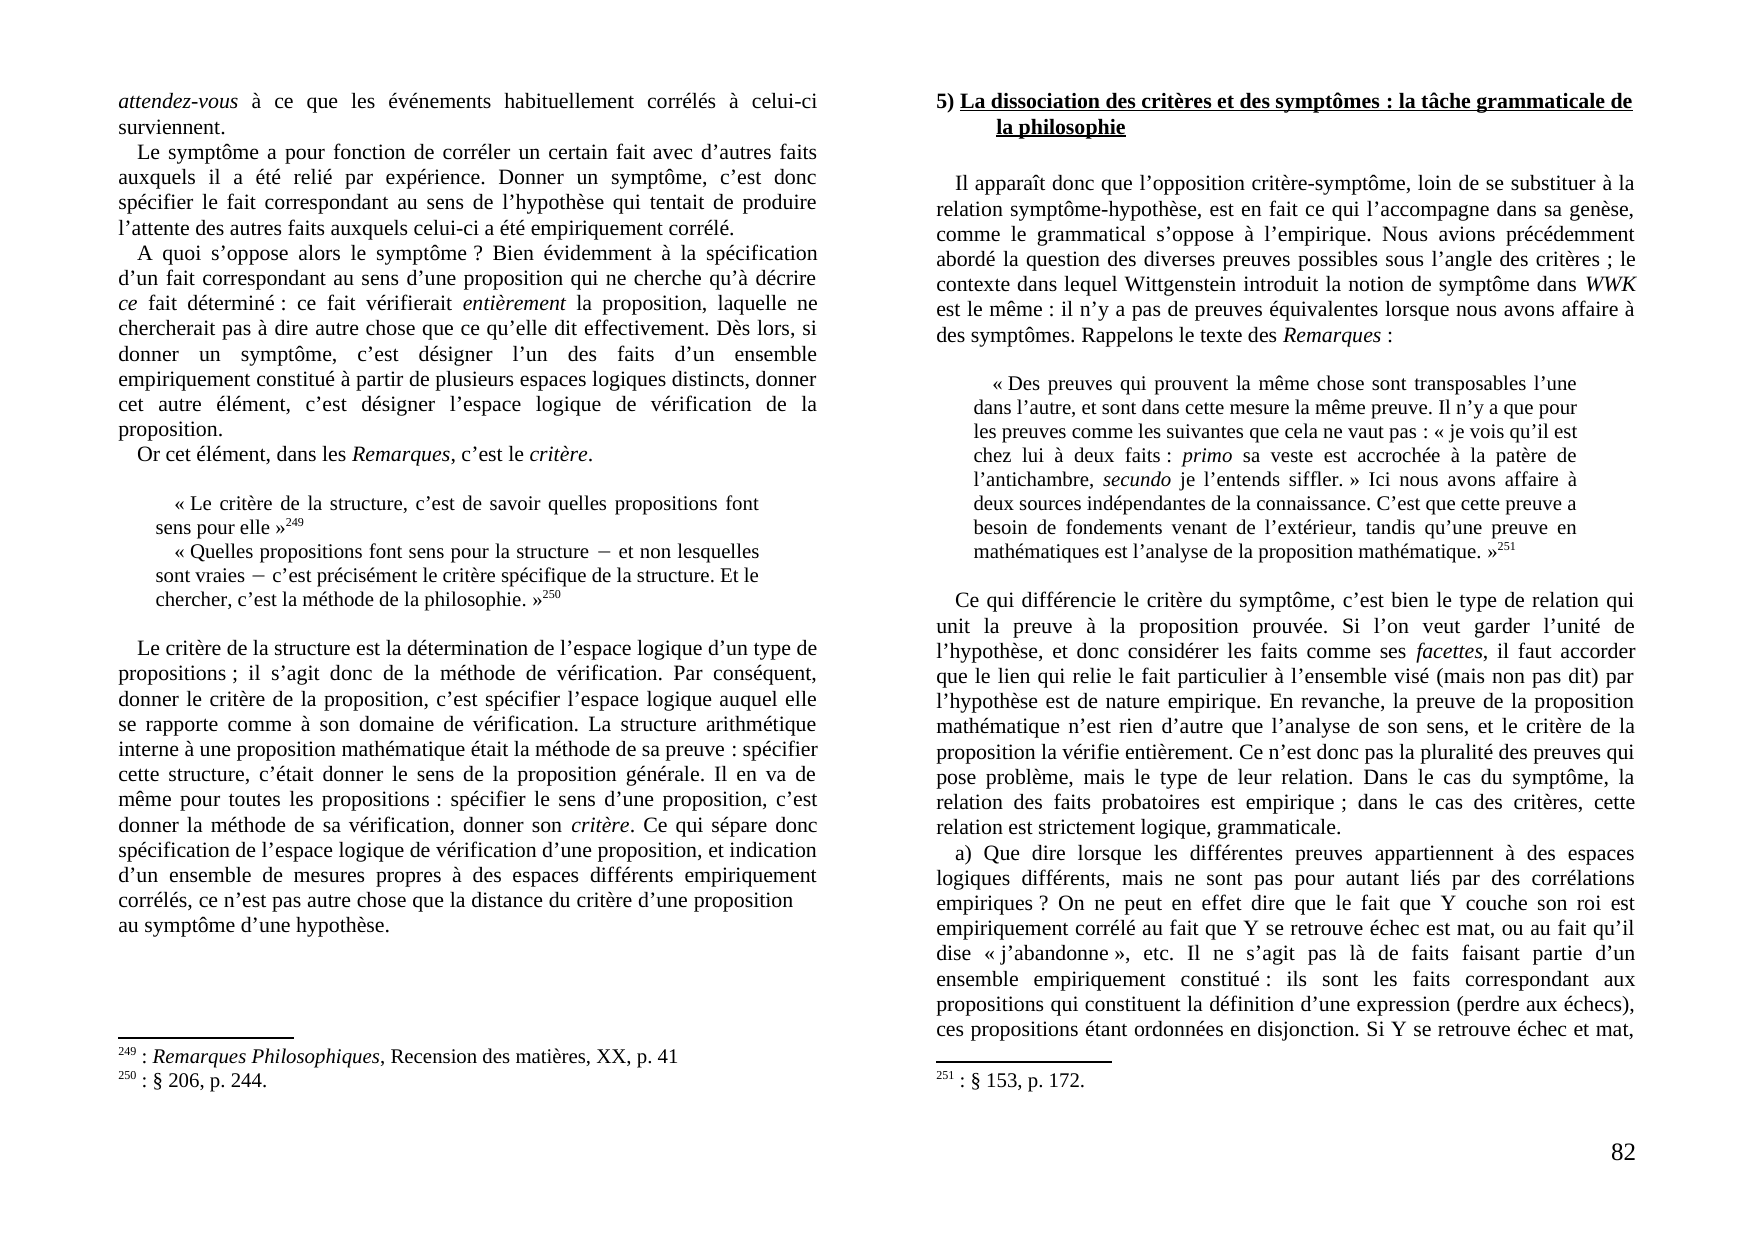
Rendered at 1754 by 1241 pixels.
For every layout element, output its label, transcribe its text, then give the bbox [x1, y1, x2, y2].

text A quoi s’oppose alors le symptôme ? Bien évidemment à la spécification d’un fait correspondant au sens d’une proposition qui ne cherche qu’à décrire ce fait déterminé : ce fait vérifierait entièrement la proposition, laquelle ne chercherait pas à dire autre chose que ce qu’elle dit effectivement. Dès lors, si donner un symptôme, c’est désigner l’un des faits d’un ensemble empiriquement constitué à partir de plusieurs espaces logiques distincts, donner cet autre élément, c’est désigner l’espace logique de vérification de la proposition. [118, 240, 818, 441]
text : Remarques Philosophiques, Recension des matières, XX, p. 41 [118, 1044, 818, 1068]
text « Des preuves qui prouvent la même chose sont transposables l’une dans l’autre, et sont dans cette mesure la même preuve. Il n’y a que pour les preuves comme les suivantes que cela ne vaut pas : « je vois qu’il est chez lui à deux faits : primo sa veste est accrochée à la patère de l’antichambre, secundo je l’entends siffler. » Ici nous avons affaire à deux sources indépendantes de la connaissance. C’est que cette preuve a besoin de fondements venant de l’extérieur, tandis qu’une preuve en mathématiques est l’analyse de la proposition mathématique. » [973, 371, 1577, 563]
text : § 153, p. 172. [936, 1068, 1636, 1092]
text attendez-vous à ce que les événements habituellement corrélés à celui-ci surviennent. [118, 88, 818, 139]
text Or cet élément, dans les Remarques, c’est le critère. [118, 441, 818, 467]
text Ce qui différencie le critère du symptôme, c’est bien le type de relation qui unit la preuve à la proposition prouvée. Si l’on veut garder l’unité de l’hypothèse, et donc considérer les faits comme ses facettes, il faut accorder que le lien qui relie le fait particulier à l’ensemble visé (mais non pas dit) par l’hypothèse est de nature empirique. En revanche, la preuve de la proposition mathématique n’est rien d’autre que l’analyse de son sens, et le critère de la proposition la vérifie entièrement. Ce n’est donc pas la pluralité des preuves qui pose problème, mais le type de leur relation. Dans le cas du symptôme, la relation des faits probatoires est empirique ; dans le cas des critères, cette relation est strictement logique, grammaticale. [936, 587, 1636, 839]
text a) Que dire lorsque les différentes preuves appartiennent à des espaces logiques différents, mais ne sont pas pour autant liés par des corrélations empiriques ? On ne peut en effet dire que le fait que Y couche son roi est empiriquement corrélé au fait que Y se retrouve échec est mat, ou au fait qu’il dise « j’abandonne », etc. Il ne s’agit pas là de faits faisant partie d’un ensemble empiriquement constitué : ils sont les faits correspondant aux propositions qui constituent la définition d’une expression (perdre aux échecs), ces propositions étant ordonnées en disjonction. Si Y se retrouve échec et mat, [936, 839, 1636, 1041]
text : § 206, p. 244. [118, 1068, 818, 1092]
subtitle 5) La dissociation des critères et des symptômes : la tâche grammaticale de la philosophie [936, 88, 1636, 139]
text Il apparaît donc que l’opposition critère-symptôme, loin de se substituer à la relation symptôme-hypothèse, est en fait ce qui l’accompagne dans sa genèse, comme le grammatical s’oppose à l’empirique. Nous avions précédemment abordé la question des diverses preuves possibles sous l’angle des critères ; le contexte dans lequel Wittgenstein introduit la notion de symptôme dans WWK est le même : il n’y a pas de preuves équivalentes lorsque nous avons affaire à des symptômes. Rappelons le texte des Remarques : [936, 170, 1636, 347]
text Le critère de la structure est la détermination de l’espace logique d’un type de propositions ; il s’agit donc de la méthode de vérification. Par conséquent, donner le critère de la proposition, c’est spécifier l’espace logique auquel elle se rapporte comme à son domaine de vérification. La structure arithmétique interne à une proposition mathématique était la méthode de sa preuve : spécifier cette structure, c’était donner le sens de la proposition générale. Il en va de même pour toutes les propositions : spécifier le sens d’une proposition, c’est donner la méthode de sa vérification, donner son critère. Ce qui sépare donc spécification de l’espace logique de vérification d’une proposition, et indication d’un ensemble de mesures propres à des espaces différents empiriquement corrélés, ce n’est pas autre chose que la distance du critère d’une proposition  au symptôme d’une hypothèse. [118, 635, 818, 938]
text « Quelles propositions font sens pour la structure  et non lesquelles sont vraies  c’est précisément le critère spécifique de la structure. Et le chercher, c’est la méthode de la philosophie. » [155, 539, 759, 611]
text Le symptôme a pour fonction de corréler un certain fait avec d’autres faits auxquels il a été relié par expérience. Donner un symptôme, c’est donc spécifier le fait correspondant au sens de l’hypothèse qui tentait de produire l’attente des autres faits auxquels celui-ci a été empiriquement corrélé. [118, 139, 818, 240]
text « Le critère de la structure, c’est de savoir quelles propositions font sens pour elle » [155, 491, 759, 539]
